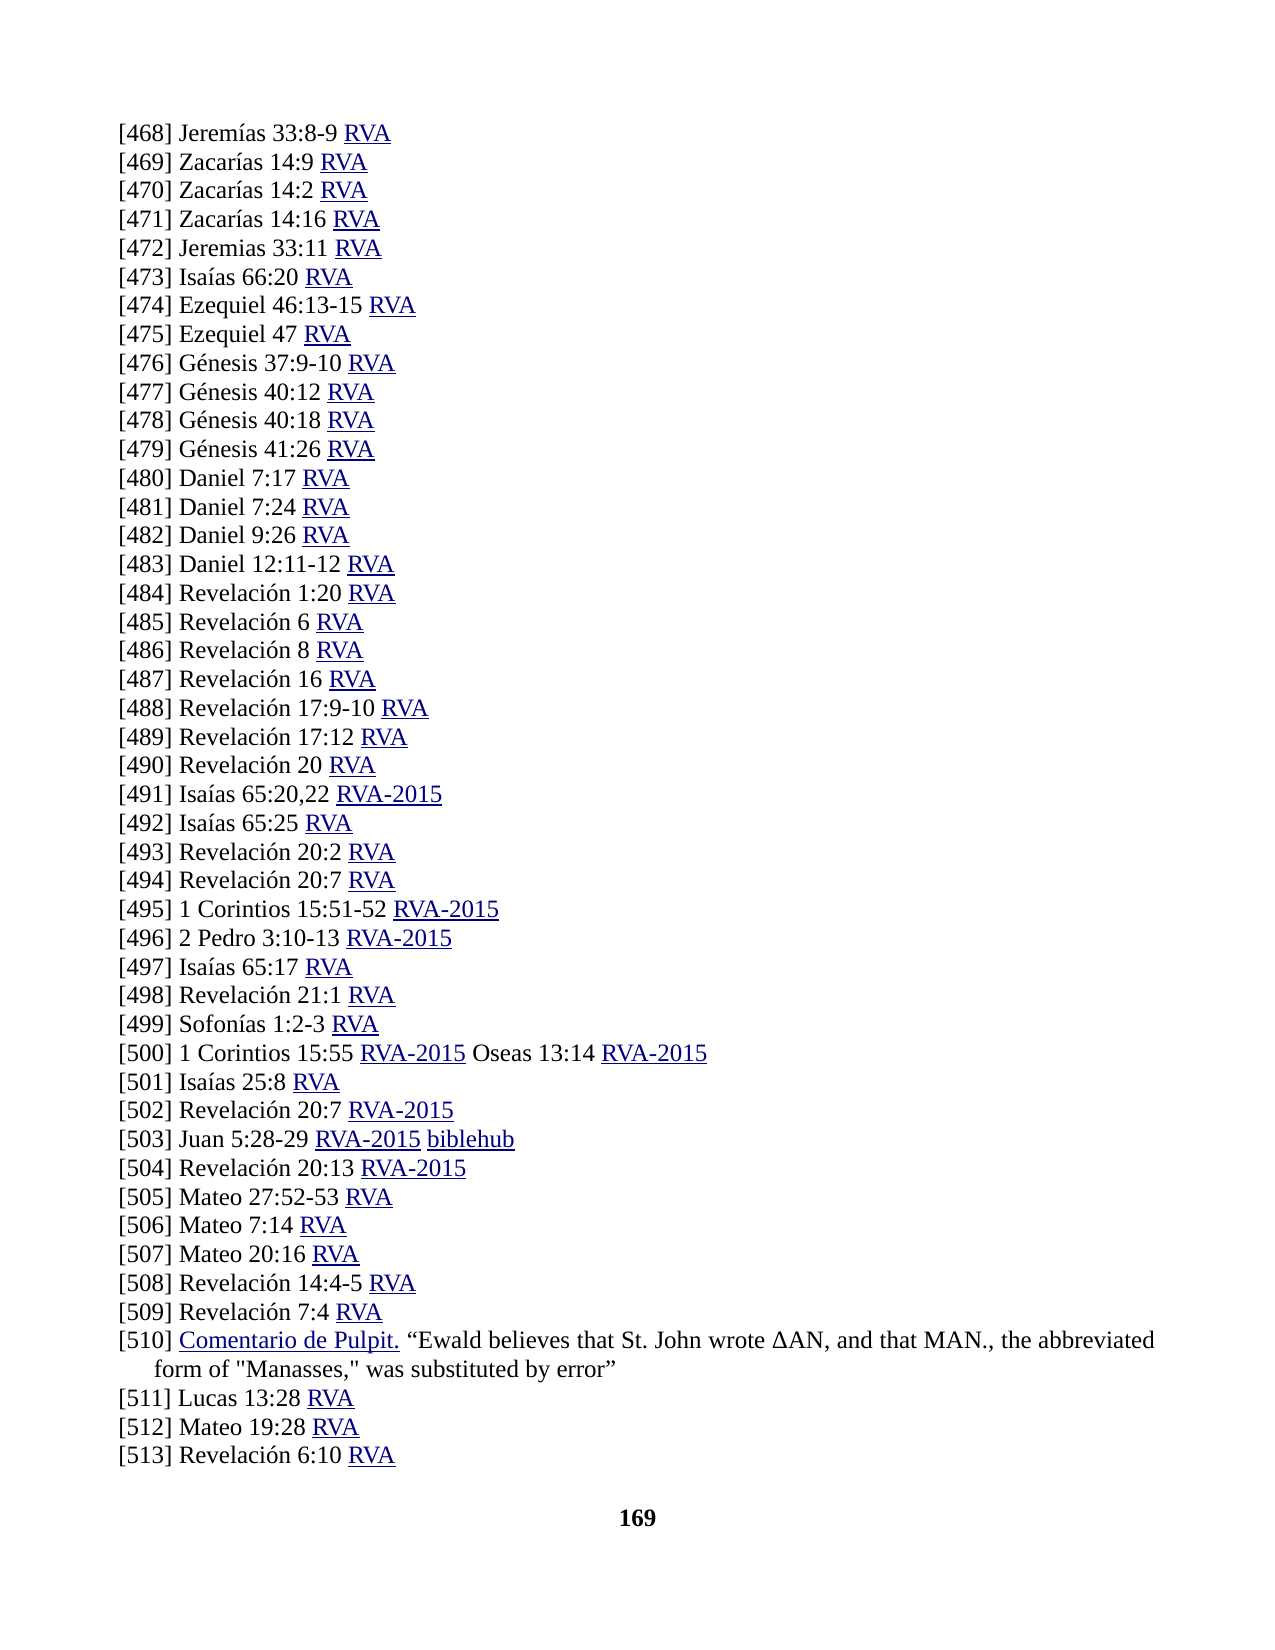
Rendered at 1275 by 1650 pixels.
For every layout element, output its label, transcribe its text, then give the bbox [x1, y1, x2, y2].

text Daniel 9:26 RVA [118, 521, 1157, 549]
text Zacarías 14:2 RVA [118, 176, 1157, 204]
text Daniel 12:11-12 RVA [118, 549, 1157, 578]
text Isaías 66:20 RVA [118, 262, 1157, 291]
text Jeremias 33:11 RVA [118, 233, 1157, 262]
text Mateo 7:14 RVA [118, 1211, 1157, 1239]
text Sofonías 1:2-3 RVA [118, 1009, 1157, 1038]
text Lucas 13:28 RVA [118, 1383, 1157, 1412]
text Mateo 19:28 RVA [118, 1412, 1157, 1441]
text Daniel 7:17 RVA [118, 463, 1157, 492]
text Mateo 20:16 RVA [118, 1239, 1157, 1268]
text Revelación 6:10 RVA [118, 1441, 1157, 1469]
text Ezequiel 47 RVA [118, 319, 1157, 348]
text Revelación 20 RVA [118, 751, 1157, 779]
text Zacarías 14:16 RVA [118, 204, 1157, 233]
text Isaías 65:25 RVA [118, 808, 1157, 837]
text Revelación 20:7 RVA-2015 [118, 1096, 1157, 1124]
text Comentario de Pulpit. “Ewald believes that St. John wrote ΔΑΝ, and that MAN., the abbreviated form of "Manasses," was substituted by error” [118, 1326, 1157, 1383]
text Génesis 40:18 RVA [118, 406, 1157, 434]
text Revelación 20:13 RVA-2015 [118, 1153, 1157, 1182]
text Juan 5:28-29 RVA-2015 biblehub [118, 1124, 1157, 1153]
text Génesis 41:26 RVA [118, 434, 1157, 463]
text Daniel 7:24 RVA [118, 492, 1157, 521]
text Isaías 65:20,22 RVA-2015 [118, 779, 1157, 808]
text Génesis 40:12 RVA [118, 377, 1157, 406]
text Ezequiel 46:13-15 RVA [118, 291, 1157, 319]
text 2 Pedro 3:10-13 RVA-2015 [118, 923, 1157, 952]
text 1 Corintios 15:51-52 RVA-2015 [118, 894, 1157, 923]
text Revelación 7:4 RVA [118, 1297, 1157, 1326]
text Revelación 8 RVA [118, 636, 1157, 664]
text Revelación 20:7 RVA [118, 866, 1157, 894]
text Zacarías 14:9 RVA [118, 147, 1157, 176]
text Revelación 20:2 RVA [118, 837, 1157, 866]
text Isaías 65:17 RVA [118, 952, 1157, 981]
text Génesis 37:9-10 RVA [118, 348, 1157, 377]
text Revelación 17:9-10 RVA [118, 693, 1157, 722]
text Revelación 17:12 RVA [118, 722, 1157, 751]
text Jeremías 33:8-9 RVA [118, 118, 1157, 147]
text Isaías 25:8 RVA [118, 1067, 1157, 1096]
text 1 Corintios 15:55 RVA-2015 Oseas 13:14 RVA-2015 [118, 1038, 1157, 1067]
text Revelación 16 RVA [118, 664, 1157, 693]
text Revelación 1:20 RVA [118, 578, 1157, 607]
text Revelación 21:1 RVA [118, 981, 1157, 1009]
text Revelación 6 RVA [118, 607, 1157, 636]
text Revelación 14:4-5 RVA [118, 1268, 1157, 1297]
text Mateo 27:52-53 RVA [118, 1182, 1157, 1211]
